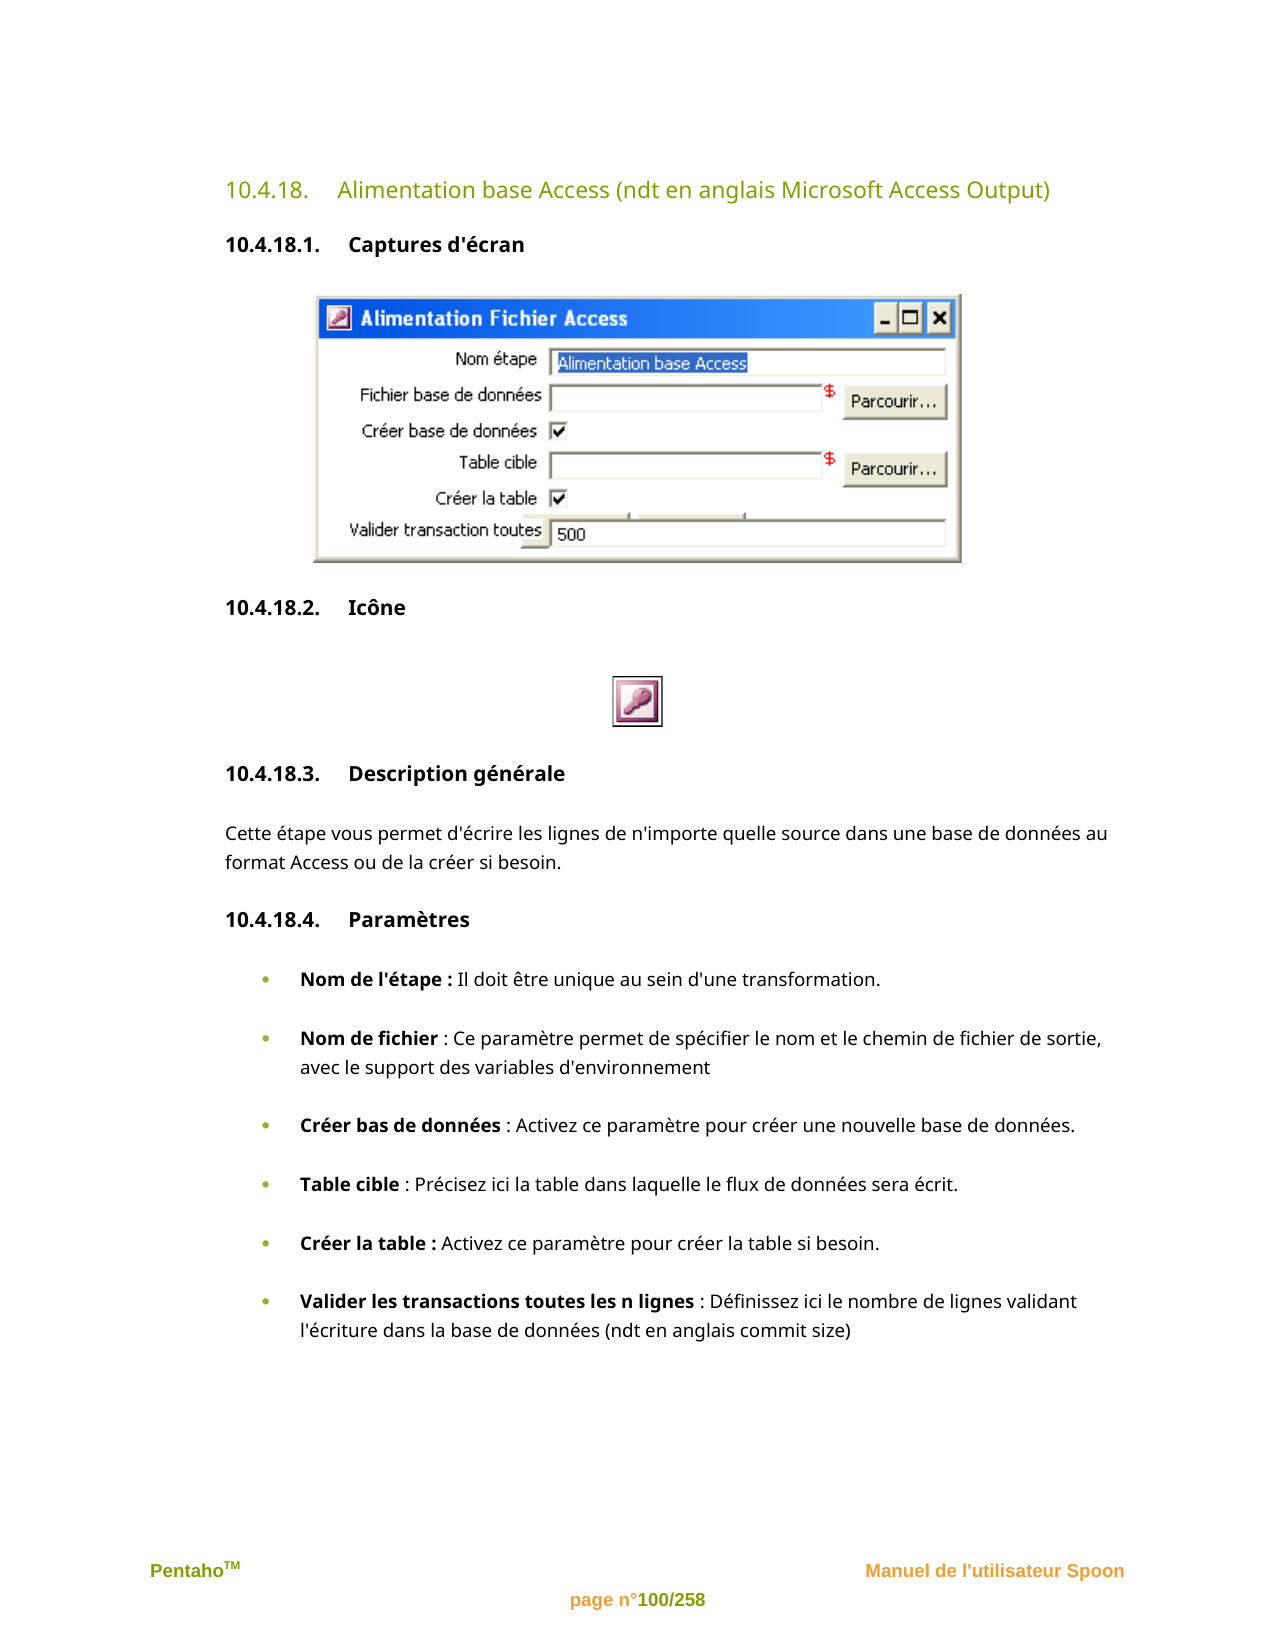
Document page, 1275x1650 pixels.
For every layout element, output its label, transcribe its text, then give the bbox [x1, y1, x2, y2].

picture [612, 676, 663, 727]
list Créer la table : Activez ce paramètre pour créer la table si besoin. [262, 1227, 1125, 1256]
list Nom de l'étape : Il doit être unique au sein d'une transformation. [262, 963, 1125, 992]
text Cette étape vous permet d'écrire les lignes de n'importe quelle source dans une base de données au format Access ou de la créer si besoin. [225, 817, 1125, 875]
picture [313, 294, 962, 563]
list Table cible : Précisez ici la table dans laquelle le flux de données sera écrit. [262, 1168, 1125, 1197]
list Créer bas de données : Activez ce paramètre pour créer une nouvelle base de données. [262, 1109, 1125, 1139]
subtitle Paramètres [225, 904, 1125, 933]
list Valider les transactions toutes les n lignes : Définissez ici le nombre de lignes validant l'écriture dans la base de données (ndt en anglais commit size) [262, 1285, 1125, 1344]
subtitle Icône [225, 283, 1125, 621]
subtitle Captures d'écran [225, 229, 1125, 258]
subtitle Description générale [225, 646, 1125, 787]
list Nom de fichier : Ce paramètre permet de spécifier le nom et le chemin de fichier de sortie, avec le support des variables d'environnement [262, 1022, 1125, 1080]
subtitle Alimentation base Access (ndt en anglais Microsoft Access Output) [225, 175, 1125, 204]
